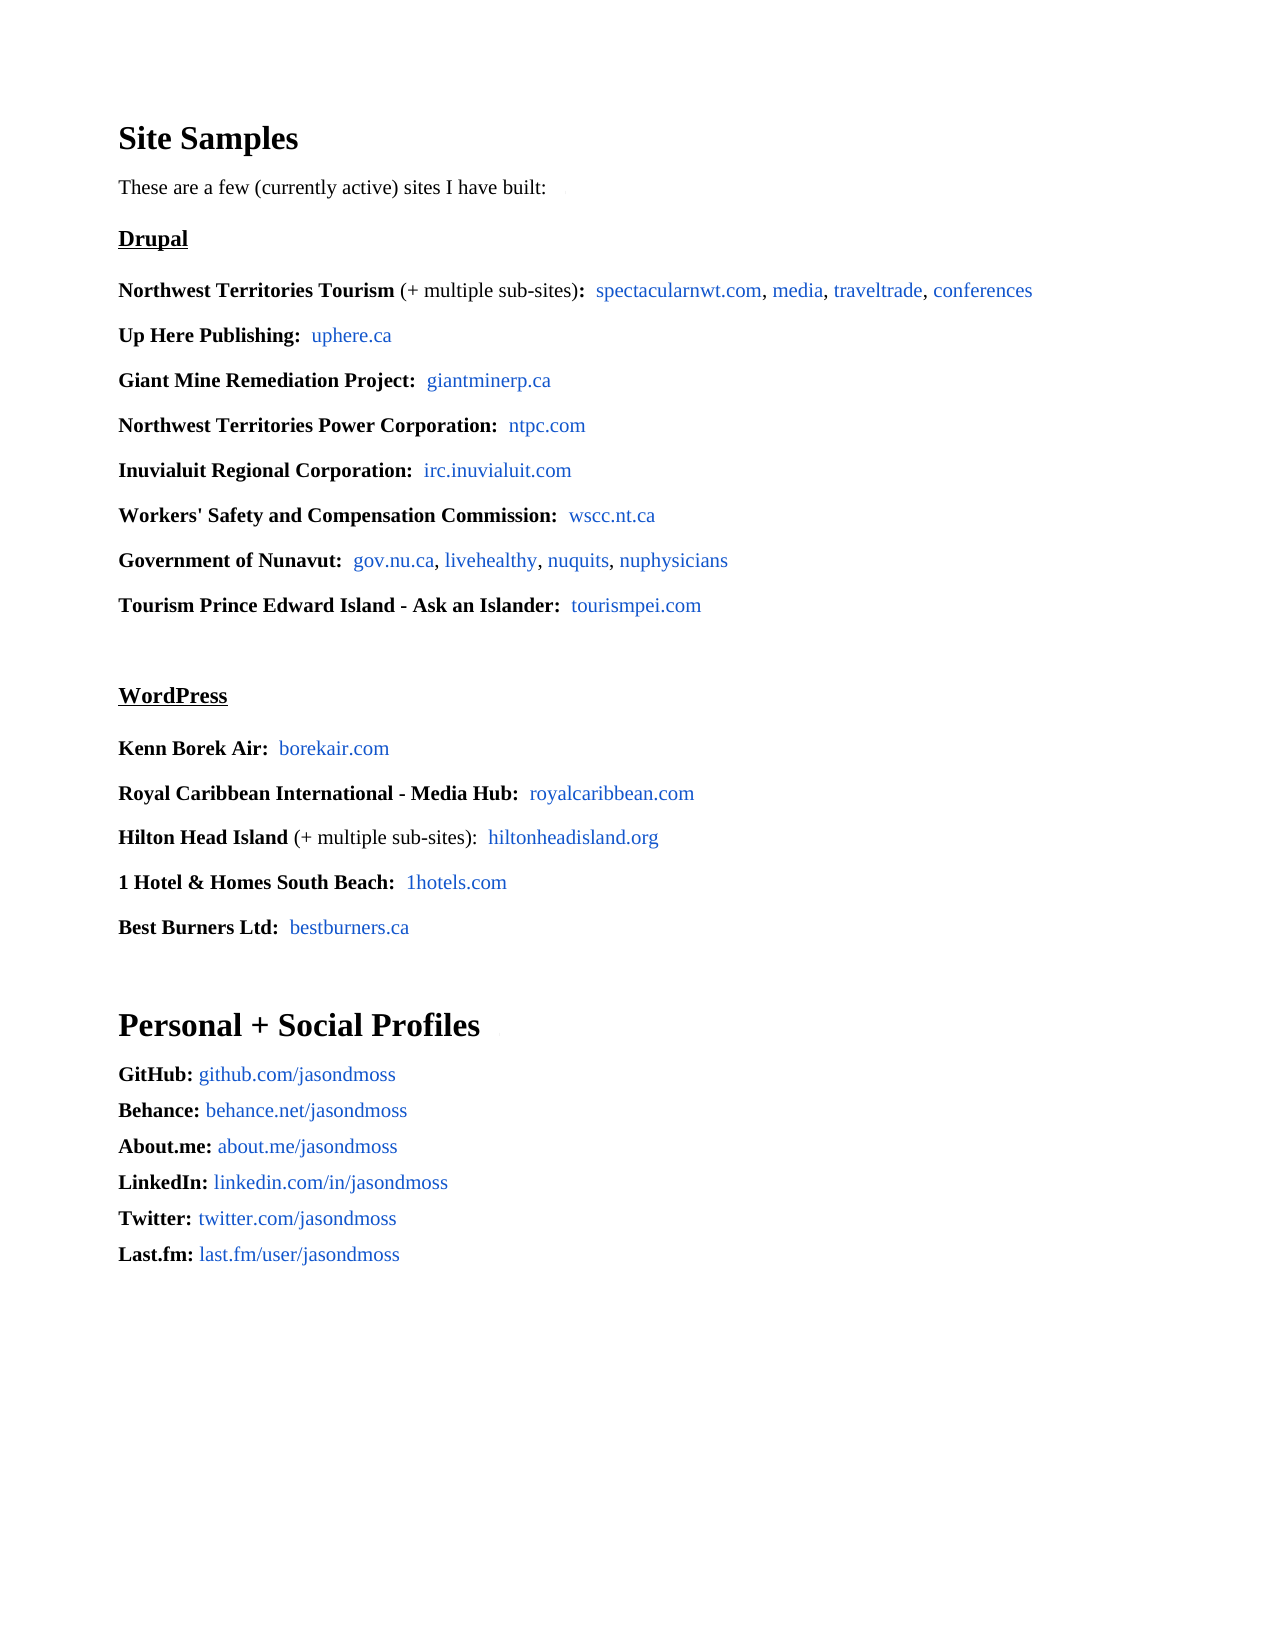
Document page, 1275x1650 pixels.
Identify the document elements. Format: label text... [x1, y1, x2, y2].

text GitHub: github.com/jasondmoss [118, 1061, 1157, 1086]
text Twitter: twitter.com/jasondmoss [118, 1206, 1157, 1230]
text Tourism Prince Edward Island - Ask an Islander: tourismpei.com [118, 593, 1157, 617]
text Giant Mine Remediation Project: giantminerp.ca [118, 368, 1157, 392]
text Best Burners Ltd: bestburners.ca [118, 915, 1157, 939]
subtitle Kenn Borek Air: borekair.com [118, 736, 1157, 759]
subtitle WordPress [118, 682, 1157, 709]
text Last.fm: last.fm/user/jasondmoss [118, 1242, 1157, 1266]
text Up Here Publishing: uphere.ca [118, 323, 1157, 347]
text Royal Caribbean International - Media Hub: royalcaribbean.com [118, 780, 1157, 804]
text Government of Nunavut: gov.nu.ca, livehealthy, nuquits, nuphysicians [118, 548, 1157, 572]
text Behance: behance.net/jasondmoss [118, 1097, 1157, 1122]
subtitle Drupal [118, 225, 1157, 252]
text These are a few (currently active) sites I have built: [118, 175, 1157, 199]
text 1 Hotel & Homes South Beach: 1hotels.com [118, 870, 1157, 894]
text Inuvialuit Regional Corporation: irc.inuvialuit.com [118, 458, 1157, 482]
text Hilton Head Island (+ multiple sub-sites): hiltonheadisland.org [118, 825, 1157, 849]
subtitle Northwest Territories Tourism (+ multiple sub-sites): spectacularnwt.com, media, traveltrade, conferences [118, 278, 1157, 302]
subtitle Personal + Social Profiles [118, 1005, 1157, 1043]
text Workers' Safety and Compensation Commission: wscc.nt.ca [118, 503, 1157, 527]
text LinkedIn: linkedin.com/in/jasondmoss [118, 1169, 1157, 1194]
subtitle Site Samples [118, 118, 1157, 156]
text Northwest Territories Power Corporation: ntpc.com [118, 413, 1157, 437]
text About.me: about.me/jasondmoss [118, 1133, 1157, 1158]
